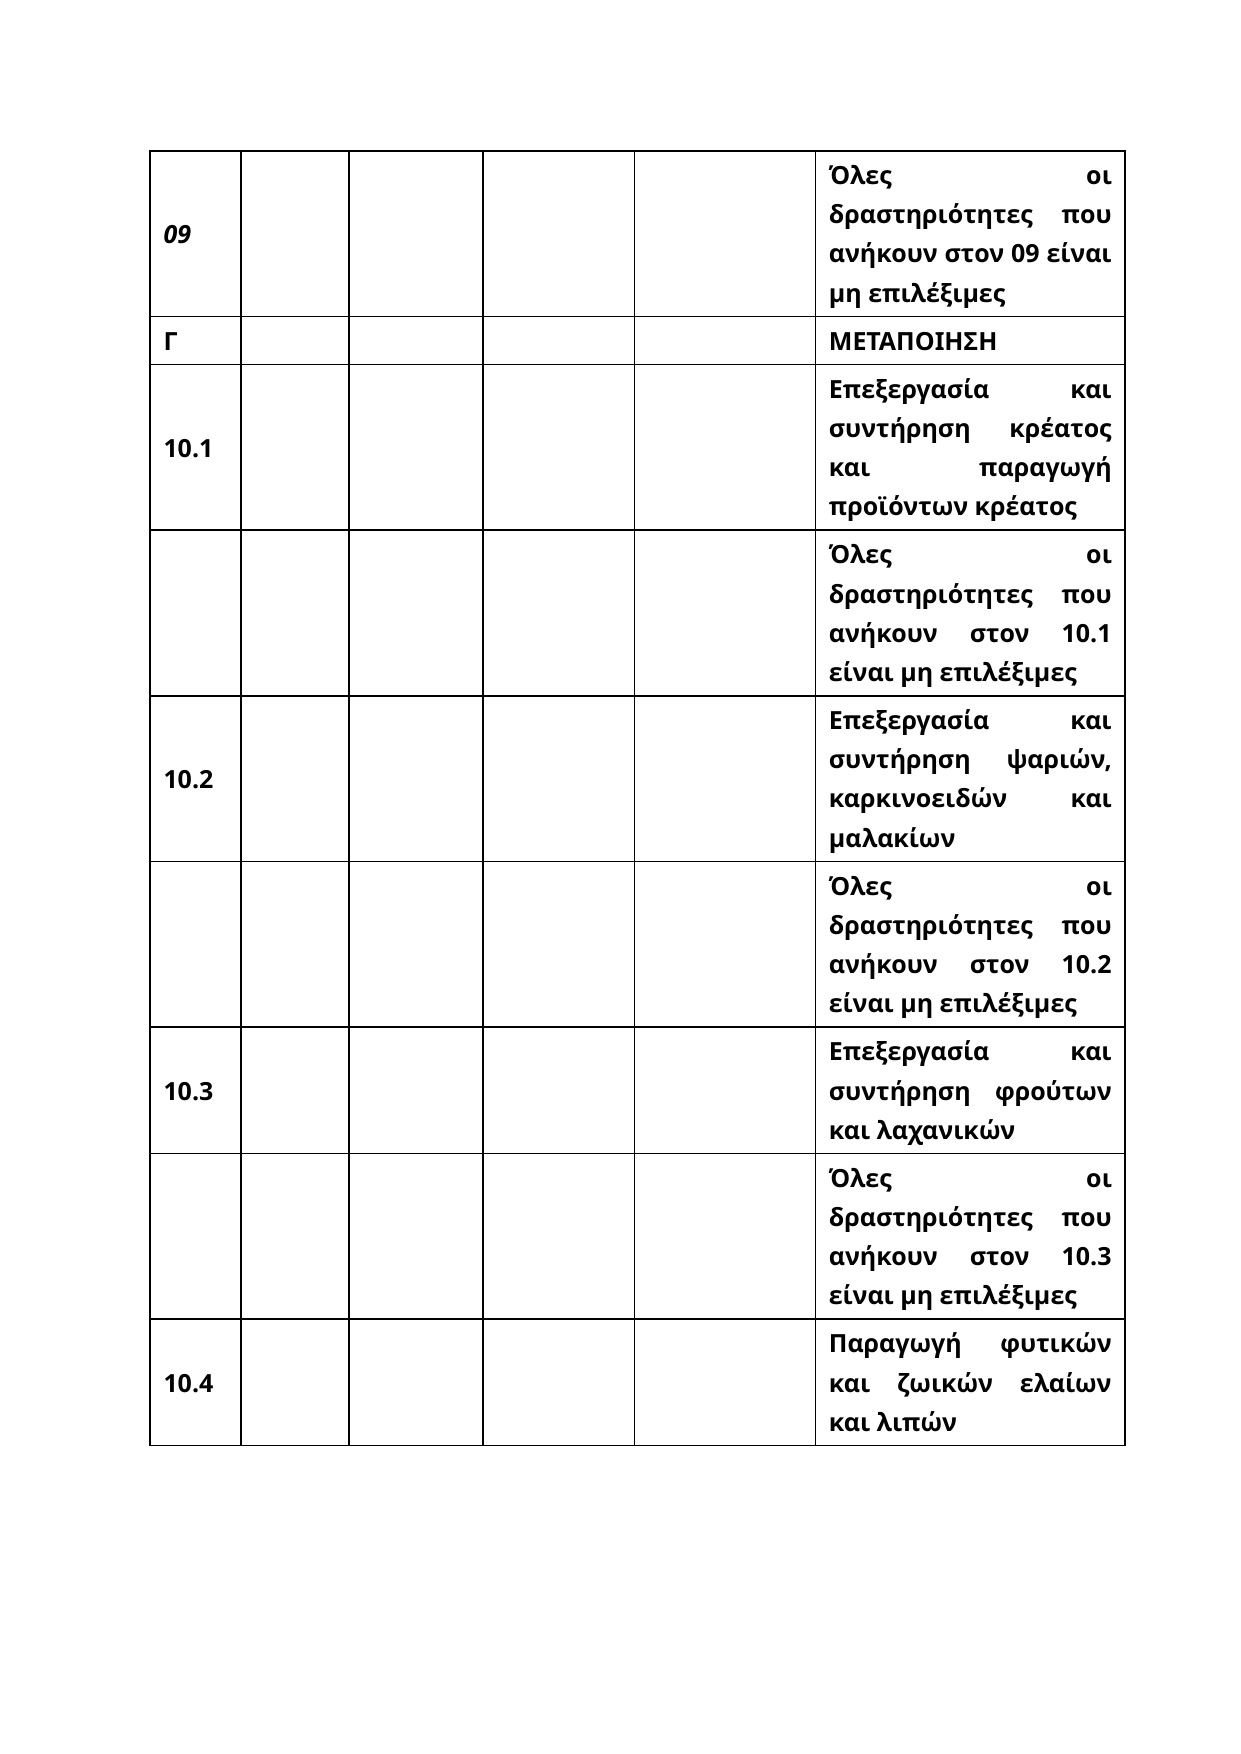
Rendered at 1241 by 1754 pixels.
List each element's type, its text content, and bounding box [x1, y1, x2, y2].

table_cell [484, 365, 634, 529]
table_cell [484, 1154, 634, 1318]
table_cell [484, 862, 634, 1026]
table_cell 09 [151, 152, 240, 316]
table_cell Γ [151, 317, 240, 364]
table_cell [635, 531, 815, 695]
table_cell [635, 1320, 815, 1445]
table_cell 10.2 [151, 697, 240, 861]
table_cell Όλες οι δραστηριότητες που ανήκουν στον 10.2 είναι μη επιλέξιμες [816, 862, 1124, 1026]
table_cell [242, 317, 348, 364]
table_cell [635, 317, 815, 364]
table_cell [635, 862, 815, 1026]
table_cell [242, 365, 348, 529]
table_cell Όλες οι δραστηριότητες που ανήκουν στον 09 είναι μη επιλέξιμες [816, 152, 1124, 316]
table_cell [350, 152, 482, 316]
table_cell Επεξεργασία και συντήρηση φρούτων και λαχανικών [816, 1028, 1124, 1153]
table_cell [151, 862, 240, 1026]
table_cell [151, 1154, 240, 1318]
table_cell [350, 317, 482, 364]
table_cell [350, 1154, 482, 1318]
table_cell 10.4 [151, 1320, 240, 1445]
table_cell [350, 862, 482, 1026]
table_cell [350, 1320, 482, 1445]
table_cell [242, 152, 348, 316]
table_cell Παραγωγή φυτικών και ζωικών ελαίων και λιπών [816, 1320, 1124, 1445]
table_cell [242, 1028, 348, 1153]
table_cell Όλες οι δραστηριότητες που ανήκουν στον 10.3 είναι μη επιλέξιμες [816, 1154, 1124, 1318]
table_cell [350, 365, 482, 529]
table_cell [242, 1154, 348, 1318]
table_cell Επεξεργασία και συντήρηση κρέατος και παραγωγή προϊόντων κρέατος [816, 365, 1124, 529]
table_cell [484, 1028, 634, 1153]
table_cell [350, 1028, 482, 1153]
table_cell [242, 862, 348, 1026]
table_cell Επεξεργασία και συντήρηση ψαριών, καρκινοειδών και μαλακίων [816, 697, 1124, 861]
table_cell ΜΕΤΑΠΟΙΗΣΗ [816, 317, 1124, 364]
table_cell [635, 365, 815, 529]
table_cell [484, 531, 634, 695]
table_cell [350, 531, 482, 695]
table_cell [484, 152, 634, 316]
table_cell 10.3 [151, 1028, 240, 1153]
table_cell [242, 531, 348, 695]
table_cell 10.1 [151, 365, 240, 529]
table_cell [635, 152, 815, 316]
table_cell [635, 1154, 815, 1318]
table_cell [635, 1028, 815, 1153]
table_cell [635, 697, 815, 861]
table_cell [484, 697, 634, 861]
table_cell [484, 317, 634, 364]
table_cell [242, 1320, 348, 1445]
table_cell [151, 531, 240, 695]
table_cell [350, 697, 482, 861]
table_cell Όλες οι δραστηριότητες που ανήκουν στον 10.1 είναι μη επιλέξιμες [816, 531, 1124, 695]
table_cell [242, 697, 348, 861]
table_cell [484, 1320, 634, 1445]
